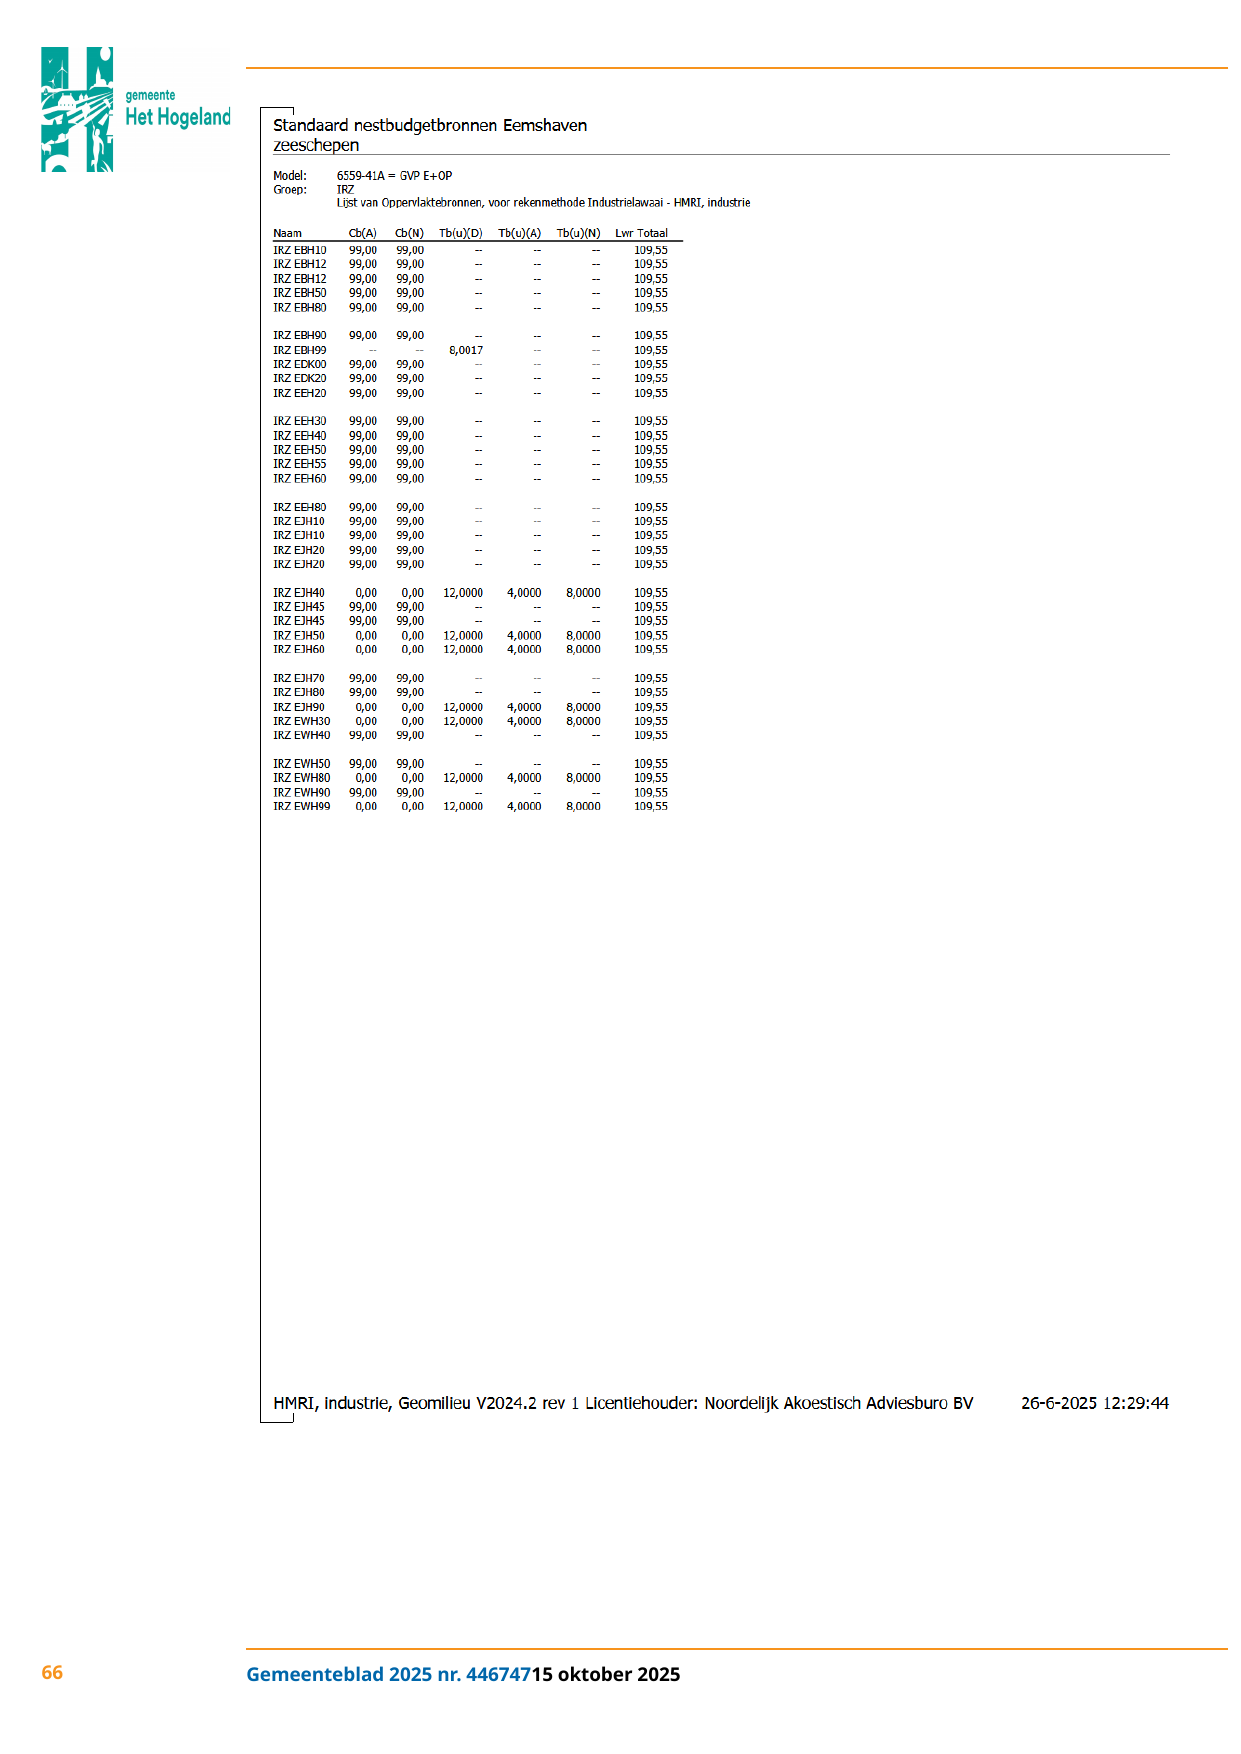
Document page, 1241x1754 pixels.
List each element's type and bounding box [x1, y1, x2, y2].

picture [268, 115, 1173, 1413]
picture [41, 47, 231, 172]
